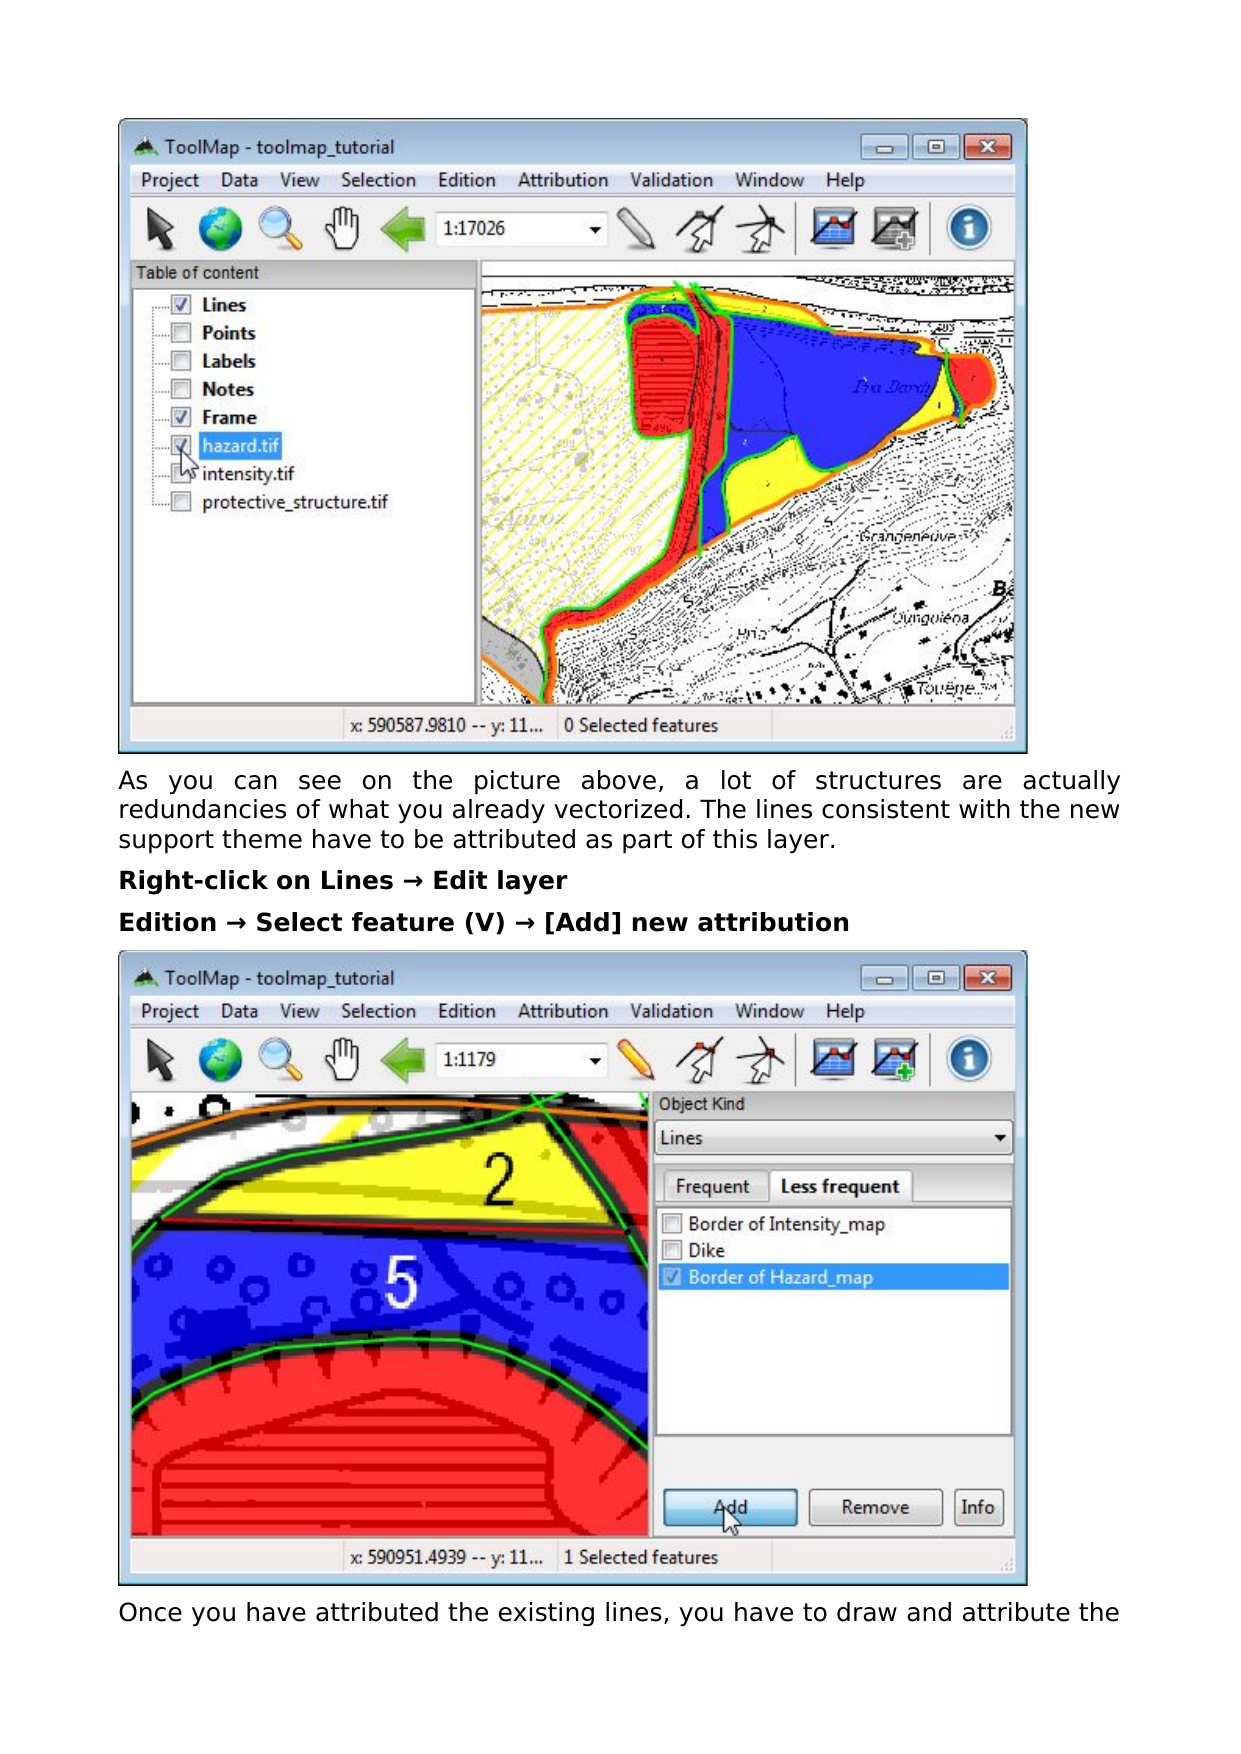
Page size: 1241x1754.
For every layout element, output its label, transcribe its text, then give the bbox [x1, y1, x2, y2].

text Edition → Select feature (V) → [Add] new attribution [118, 908, 1122, 937]
picture [118, 950, 1028, 1586]
text Right-click on Lines → Edit layer [118, 867, 1122, 896]
text Once you have attributed the existing lines, you have to draw and attribute the [118, 1598, 1122, 1627]
picture [118, 118, 1028, 754]
text As you can see on the picture above, a lot of structures are actually redundancies of what you already vectorized. The lines consistent with the new support theme have to be attributed as part of this layer. [118, 767, 1122, 854]
